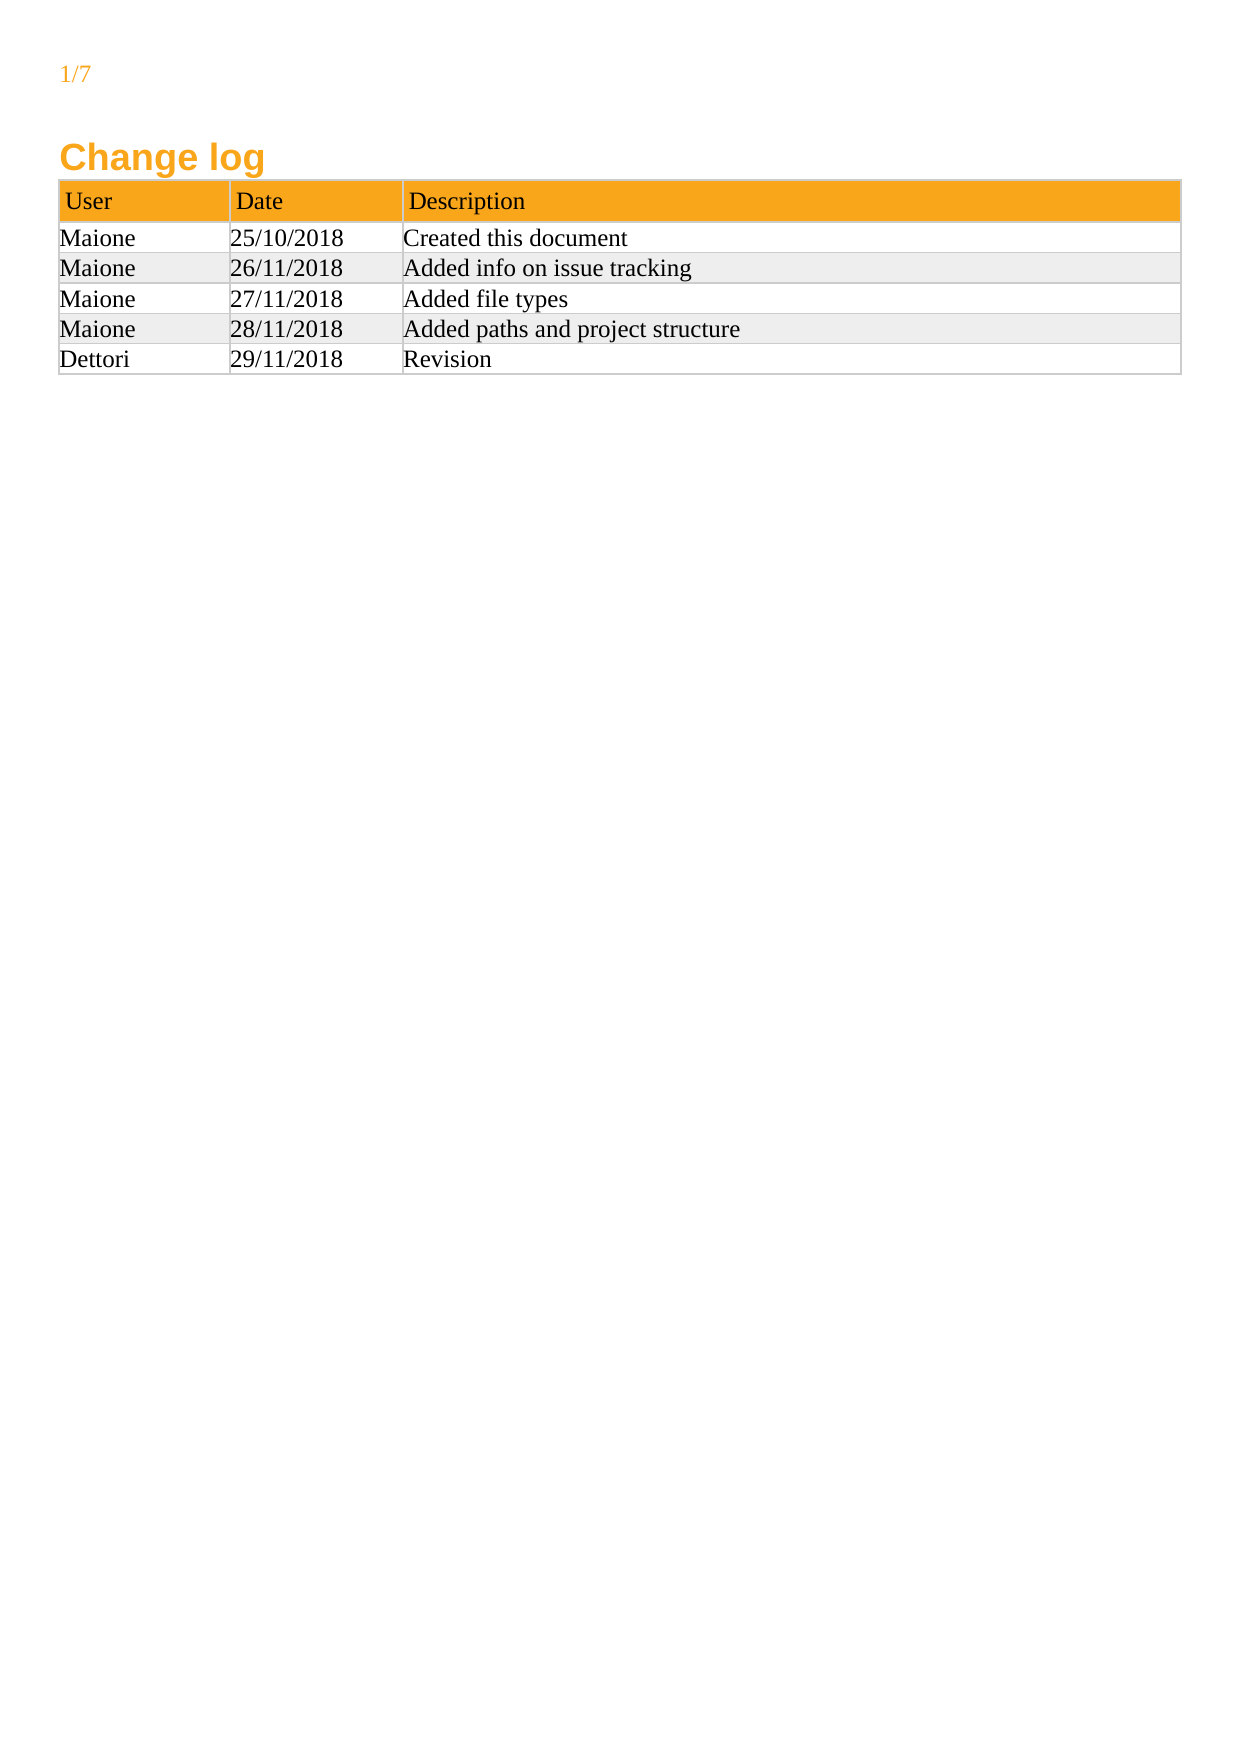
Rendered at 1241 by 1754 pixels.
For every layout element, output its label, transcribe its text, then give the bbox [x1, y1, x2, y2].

table_cell Maione [60, 223, 229, 252]
table_cell Added file types [404, 284, 1180, 312]
subtitle Change log [59, 135, 1181, 179]
table_cell Revision [404, 344, 1180, 373]
table_header User [60, 181, 229, 221]
table_cell 27/11/2018 [231, 284, 402, 312]
table_header Description [404, 181, 1180, 221]
table_cell Created this document [404, 223, 1180, 252]
table_header Date [231, 181, 402, 221]
table_cell Added info on issue tracking [404, 253, 1180, 282]
table_cell Maione [60, 253, 229, 282]
table_cell Maione [60, 284, 229, 312]
table_cell Added paths and project structure [404, 314, 1180, 343]
table_cell 26/11/2018 [231, 253, 402, 282]
table_cell 28/11/2018 [231, 314, 402, 343]
table_cell Dettori [60, 344, 229, 373]
table_cell Maione [60, 314, 229, 343]
table_cell 29/11/2018 [231, 344, 402, 373]
table_cell 25/10/2018 [231, 223, 402, 252]
